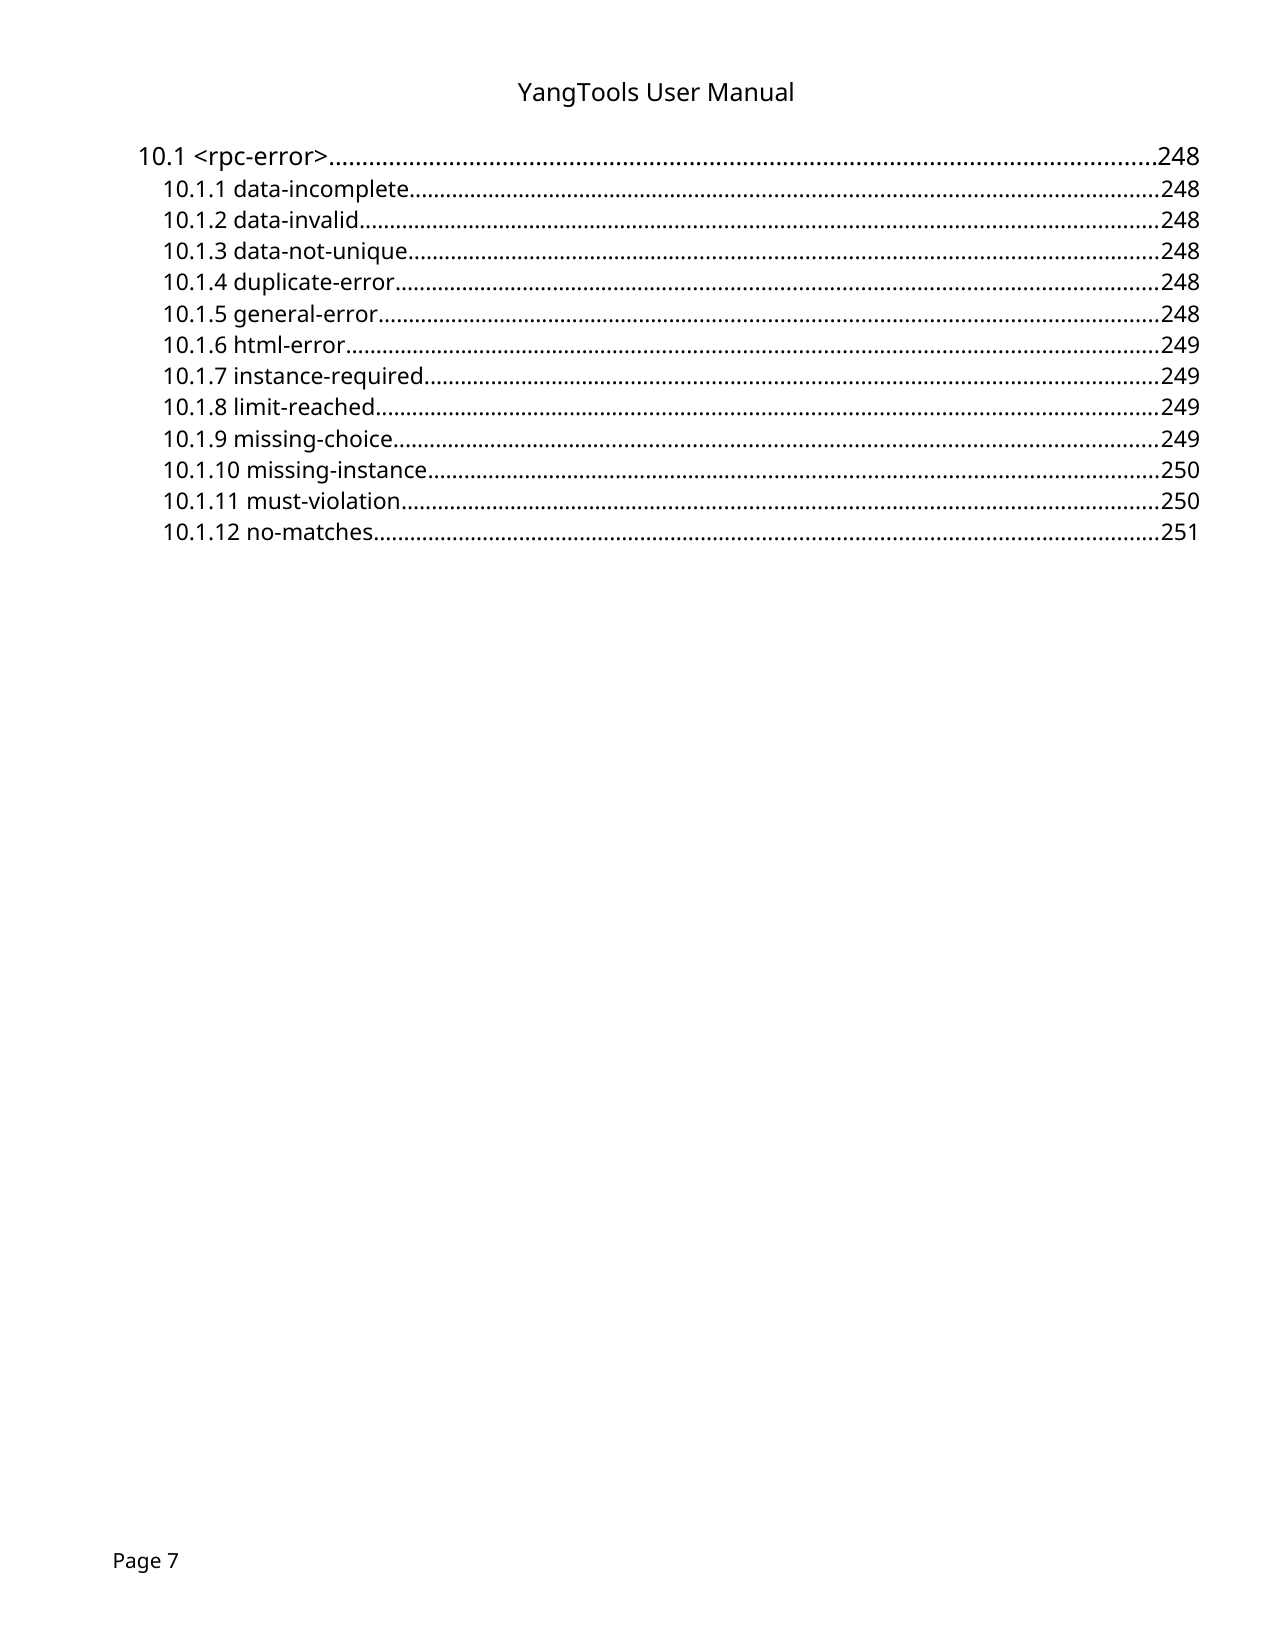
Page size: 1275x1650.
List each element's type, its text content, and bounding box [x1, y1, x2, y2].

text 10.1.1 data-incomplete 248 [162, 173, 1200, 204]
text 10.1.5 general-error 248 [162, 298, 1200, 329]
text 10.1.11 must-violation 250 [162, 485, 1200, 516]
text 10.1.8 limit-reached 249 [162, 391, 1200, 423]
text 10.1.6 html-error 249 [162, 329, 1200, 360]
text 10.1.12 no-matches 251 [162, 516, 1200, 548]
text 10.1.7 instance-required 249 [162, 360, 1200, 391]
text 10.1.4 duplicate-error 248 [162, 266, 1200, 298]
text 10.1.10 missing-instance 250 [162, 454, 1200, 485]
text 10.1.9 missing-choice 249 [162, 423, 1200, 454]
text 10.1.3 data-not-unique 248 [162, 235, 1200, 266]
text 10.1.2 data-invalid 248 [162, 204, 1200, 235]
text 10.1 <rpc-error> 248 [137, 138, 1200, 173]
